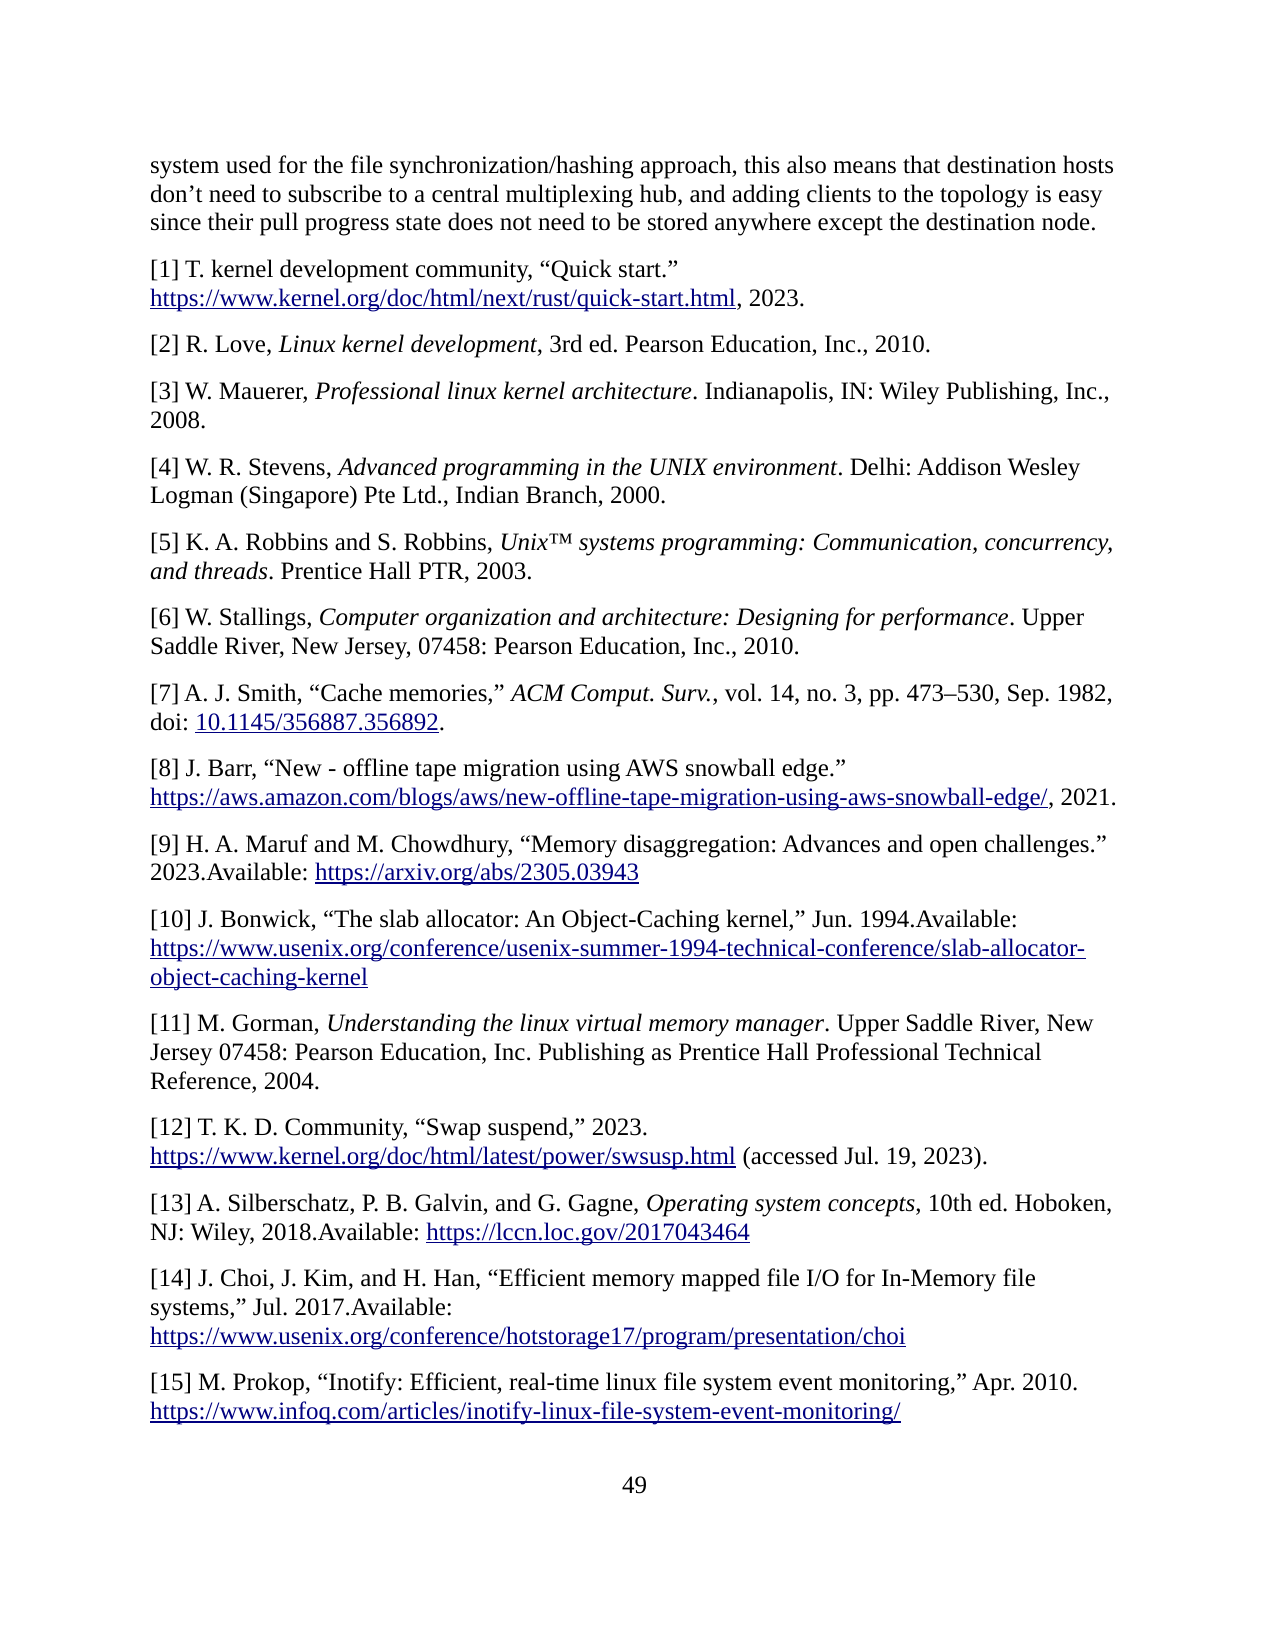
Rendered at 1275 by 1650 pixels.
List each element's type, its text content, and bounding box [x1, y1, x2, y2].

text [15] M. Prokop, “Inotify: Efficient, real-time linux file system event monitoring,” Apr. 2010. https://www.infoq.com/articles/inotify-linux-file-system-event-monitoring/ [150, 1367, 1125, 1425]
text [2] R. Love, Linux kernel development, 3rd ed. Pearson Education, Inc., 2010. [150, 329, 1125, 358]
text [7] A. J. Smith, “Cache memories,” ACM Comput. Surv., vol. 14, no. 3, pp. 473–530, Sep. 1982, doi: 10.1145/356887.356892. [150, 678, 1125, 735]
text [10] J. Bonwick, “The slab allocator: An Object-Caching kernel,” Jun. 1994.Available: https://www.usenix.org/conference/usenix-summer-1994-technical-conference/slab-allocator-object-caching-kernel [150, 904, 1125, 990]
text [5] K. A. Robbins and S. Robbins, Unix™ systems programming: Communication, concurrency, and threads. Prentice Hall PTR, 2003. [150, 527, 1125, 584]
text [14] J. Choi, J. Kim, and H. Han, “Efficient memory mapped file I/O for In-Memory file systems,” Jul. 2017.Available: https://www.usenix.org/conference/hotstorage17/program/presentation/choi [150, 1263, 1125, 1349]
text [1] T. kernel development community, “Quick start.” https://www.kernel.org/doc/html/next/rust/quick-start.html, 2023. [150, 254, 1125, 312]
text [13] A. Silberschatz, P. B. Galvin, and G. Gagne, Operating system concepts, 10th ed. Hoboken, NJ: Wiley, 2018.Available: https://lccn.loc.gov/2017043464 [150, 1188, 1125, 1245]
text [3] W. Mauerer, Professional linux kernel architecture. Indianapolis, IN: Wiley Publishing, Inc., 2008. [150, 376, 1125, 434]
text [12] T. K. D. Community, “Swap suspend,” 2023. https://www.kernel.org/doc/html/latest/power/swsusp.html (accessed Jul. 19, 2023). [150, 1112, 1125, 1170]
text [8] J. Barr, “New - offline tape migration using AWS snowball edge.” https://aws.amazon.com/blogs/aws/new-offline-tape-migration-using-aws-snowball-edge/, 2021. [150, 753, 1125, 811]
text system used for the file synchronization/hashing approach, this also means that destination hosts don’t need to subscribe to a central multiplexing hub, and adding clients to the topology is easy since their pull progress state does not need to be stored anywhere except the destination node. [150, 150, 1125, 236]
text [6] W. Stallings, Computer organization and architecture: Designing for performance. Upper Saddle River, New Jersey, 07458: Pearson Education, Inc., 2010. [150, 602, 1125, 660]
text [9] H. A. Maruf and M. Chowdhury, “Memory disaggregation: Advances and open challenges.” 2023.Available: https://arxiv.org/abs/2305.03943 [150, 829, 1125, 886]
text [4] W. R. Stevens, Advanced programming in the UNIX environment. Delhi: Addison Wesley Logman (Singapore) Pte Ltd., Indian Branch, 2000. [150, 452, 1125, 509]
text [11] M. Gorman, Understanding the linux virtual memory manager. Upper Saddle River, New Jersey 07458: Pearson Education, Inc. Publishing as Prentice Hall Professional Technical Reference, 2004. [150, 1008, 1125, 1094]
